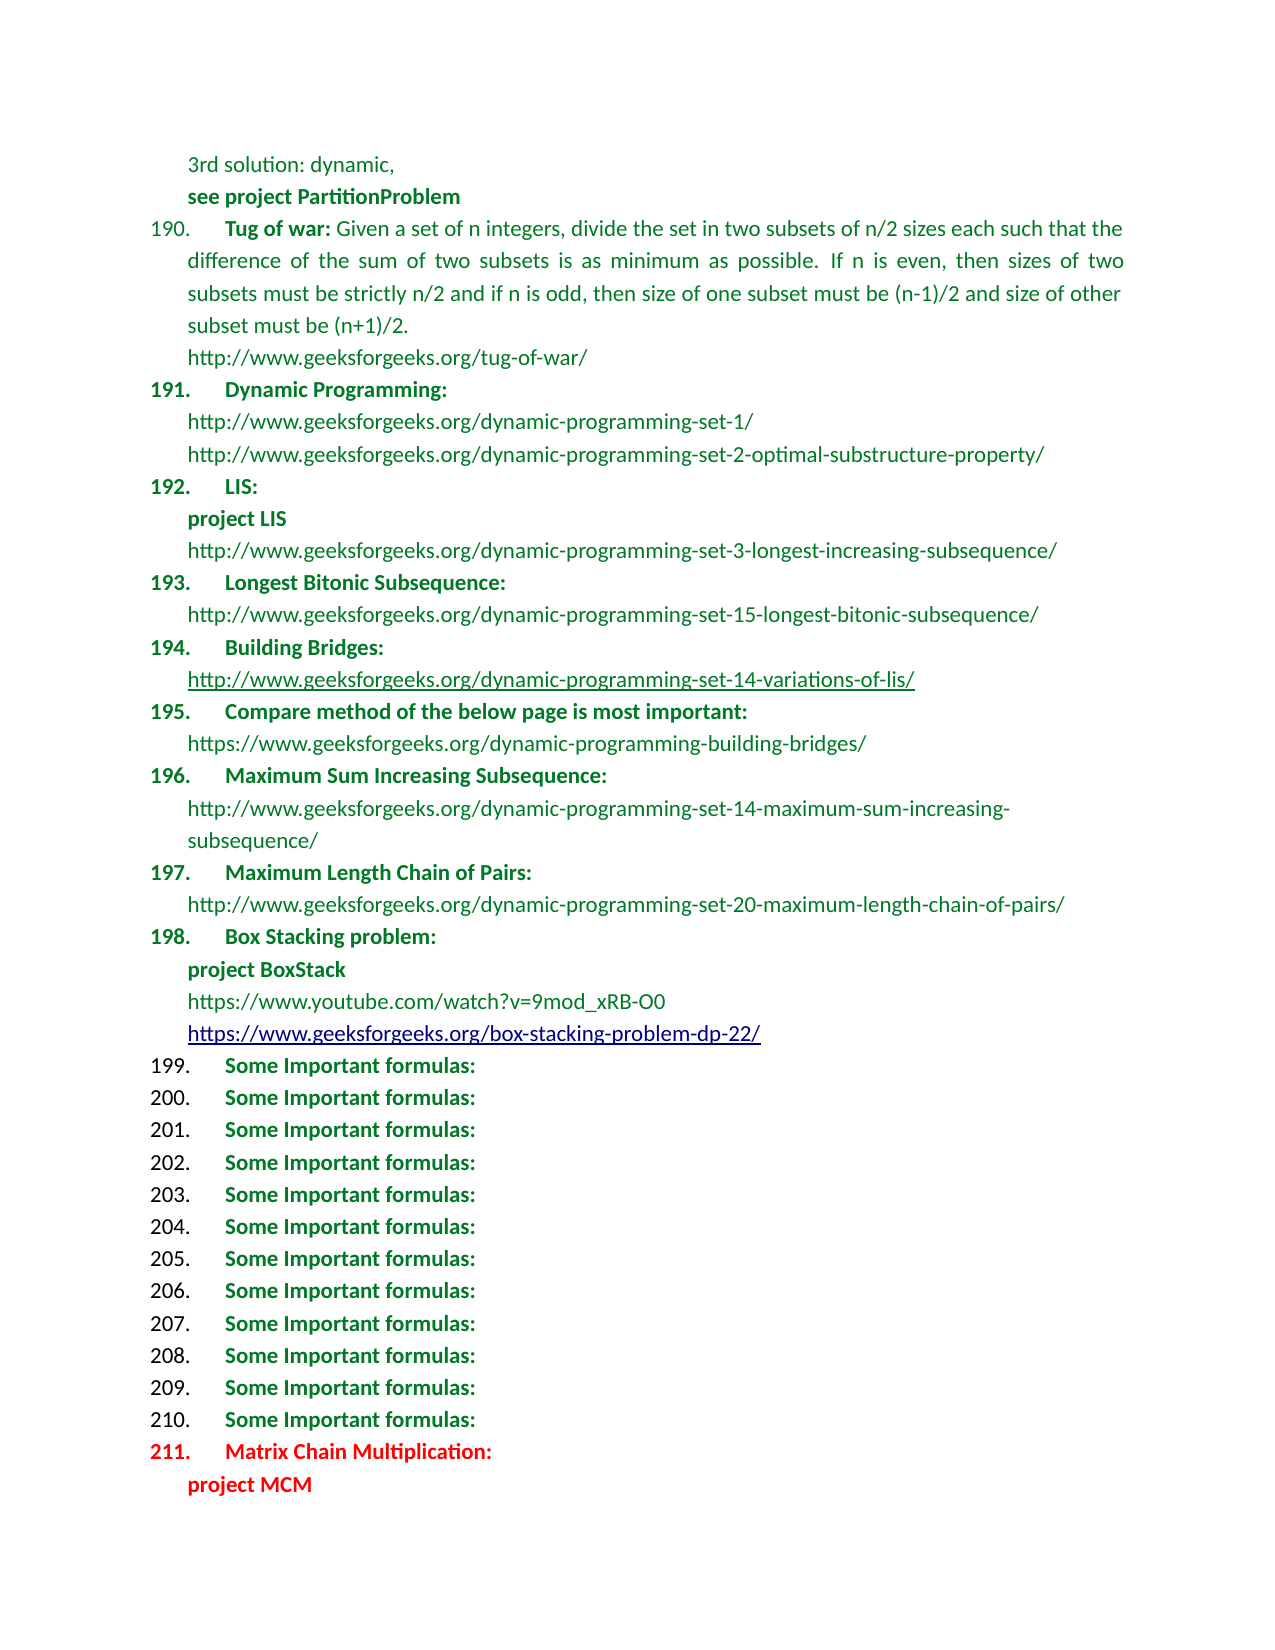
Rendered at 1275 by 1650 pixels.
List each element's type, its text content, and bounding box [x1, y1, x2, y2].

list Some Important formulas: [150, 1277, 1125, 1304]
list Some Important formulas: [150, 1051, 1125, 1079]
list Longest Bitonic Subsequence: [150, 568, 1125, 596]
list Some Important formulas: [150, 1309, 1125, 1337]
list http://www.geeksforgeeks.org/tug-of-war/ [150, 343, 1125, 371]
list Box Stacking problem: [150, 922, 1125, 951]
list http://www.geeksforgeeks.org/dynamic-programming-set-14-variations-of-lis/ [150, 665, 1125, 693]
list Dynamic Programming: [150, 375, 1125, 403]
list project LIS [150, 504, 1125, 532]
list Compare method of the below page is most important: [150, 697, 1125, 725]
list Some Important formulas: [150, 1341, 1125, 1369]
list Some Important formulas: [150, 1405, 1125, 1433]
list see project PartitionProblem [150, 182, 1125, 210]
list https://www.geeksforgeeks.org/box-stacking-problem-dp-22/ [150, 1019, 1125, 1047]
list https://www.youtube.com/watch?v=9mod_xRB-O0 [150, 987, 1125, 1015]
list project BoxStack [150, 955, 1125, 983]
list http://www.geeksforgeeks.org/dynamic-programming-set-3-longest-increasing-subsequence/ [150, 536, 1125, 564]
list http://www.geeksforgeeks.org/dynamic-programming-set-20-maximum-length-chain-of-pairs/ [150, 890, 1125, 918]
list Some Important formulas: [150, 1083, 1125, 1111]
list http://www.geeksforgeeks.org/dynamic-programming-set-15-longest-bitonic-subsequence/ [150, 601, 1125, 629]
list Maximum Sum Increasing Subsequence: [150, 762, 1125, 789]
list Some Important formulas: [150, 1212, 1125, 1240]
list http://www.geeksforgeeks.org/dynamic-programming-set-14-maximum-sum-increasing-subsequence/ [150, 794, 1125, 854]
list Building Bridges: [150, 633, 1125, 661]
list Tug of war: Given a set of n integers, divide the set in two subsets of n/2 sizes each such that the difference of the sum of two subsets is as minimum as possible. If n is even, then sizes of two subsets must be strictly n/2 and if n is odd, then size of one subset must be (n-1)/2 and size of other subset must be (n+1)/2. [150, 214, 1125, 339]
list http://www.geeksforgeeks.org/dynamic-programming-set-2-optimal-substructure-property/ [150, 440, 1125, 468]
list Some Important formulas: [150, 1373, 1125, 1401]
list Maximum Length Chain of Pairs: [150, 858, 1125, 886]
list Some Important formulas: [150, 1116, 1125, 1144]
list LIS: [150, 472, 1125, 500]
list Some Important formulas: [150, 1244, 1125, 1272]
list Matrix Chain Multiplication: [150, 1437, 1125, 1466]
list 3rd solution: dynamic, [150, 150, 1125, 178]
list https://www.geeksforgeeks.org/dynamic-programming-building-bridges/ [150, 729, 1125, 757]
list project MCM [150, 1470, 1125, 1498]
list Some Important formulas: [150, 1180, 1125, 1208]
list http://www.geeksforgeeks.org/dynamic-programming-set-1/ [150, 407, 1125, 436]
list Some Important formulas: [150, 1148, 1125, 1176]
